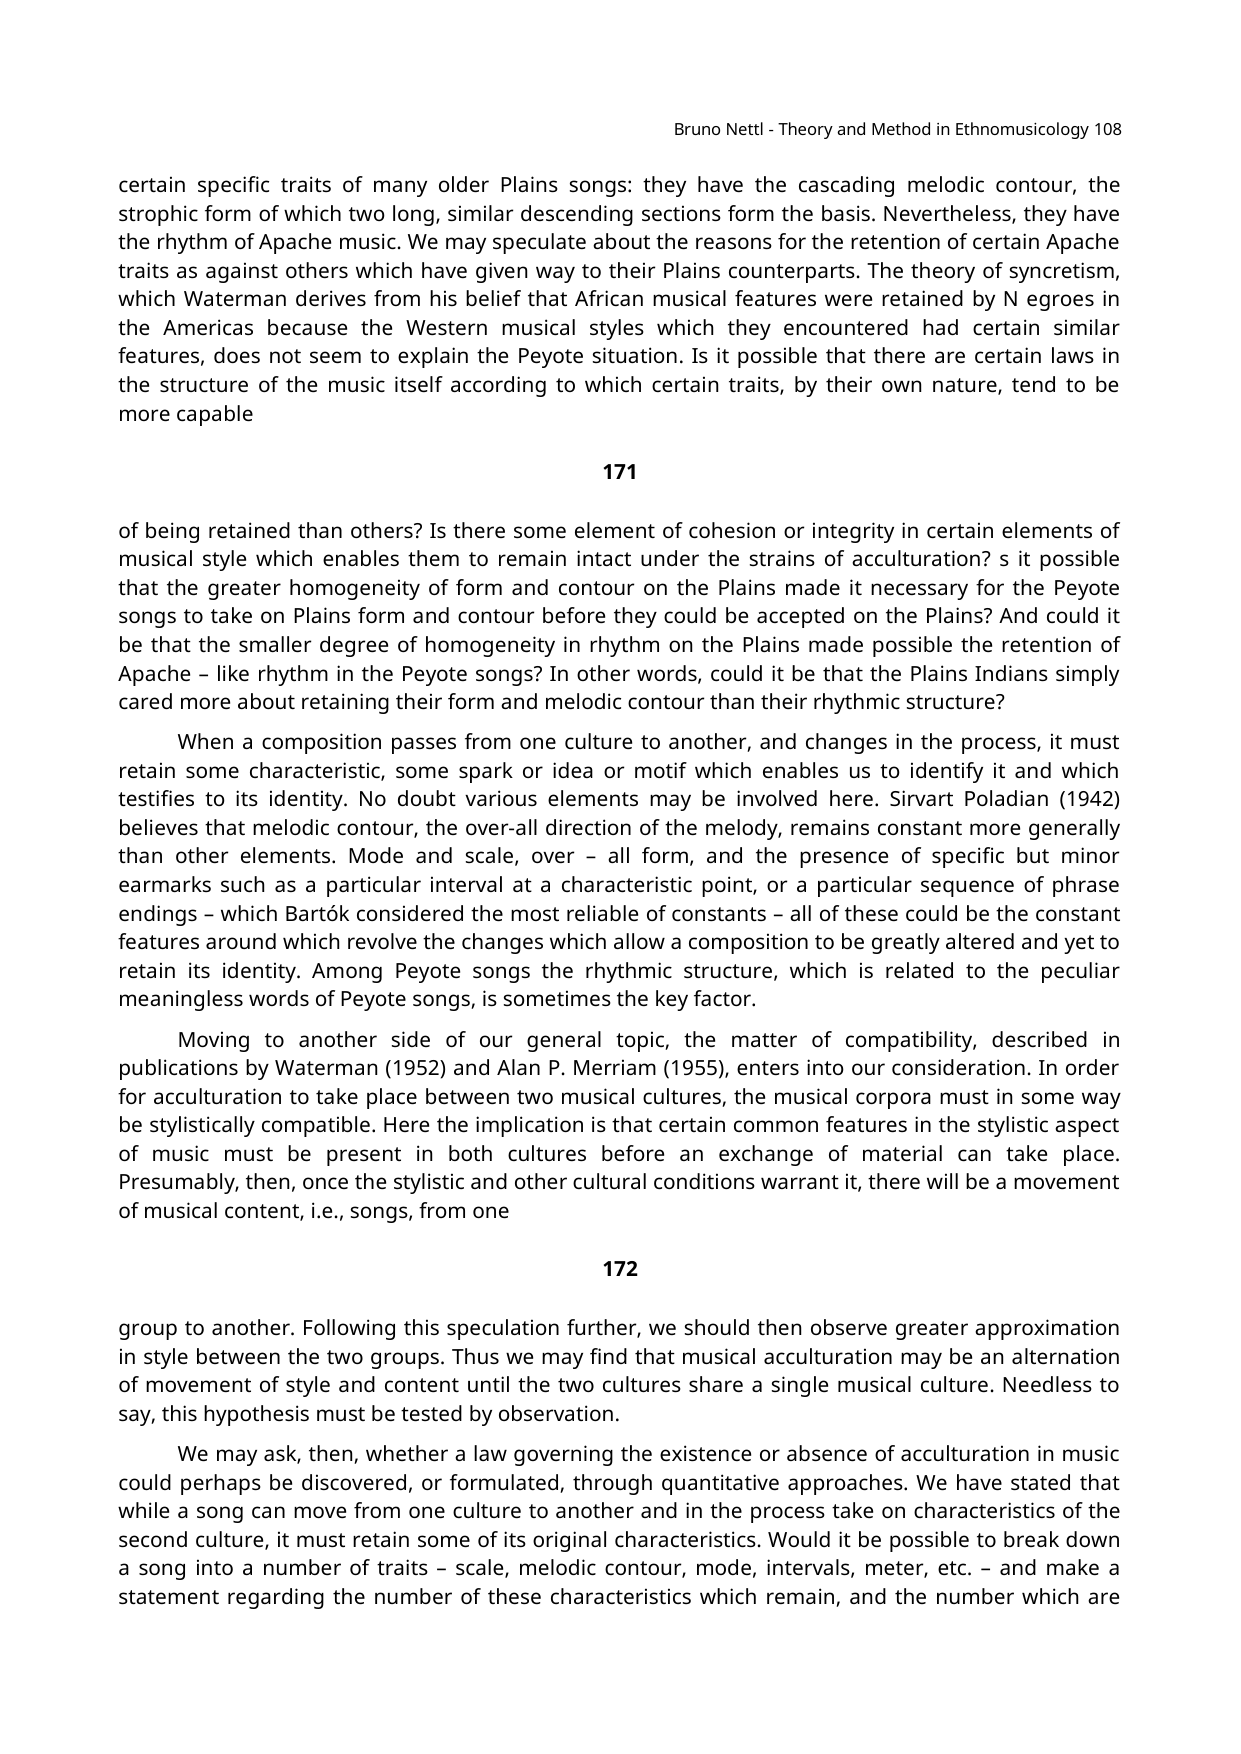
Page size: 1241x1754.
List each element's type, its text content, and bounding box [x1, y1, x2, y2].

text Moving to another side of our general topic, the matter of compatibility, described in publications by Waterman (1952) and Alan P. Merriam (1955), enters into our consideration. In order for acculturation to take place between two musical cultures, the musical corpora must in some way be stylistically compatible. Here the implication is that certain common features in the stylistic aspect of music must be present in both cultures before an exchange of material can take place. Presumably, then, once the stylistic and other cultural conditions warrant it, there will be a movement of musical content, i.e., songs, from one [118, 1024, 1122, 1224]
text 172 [118, 1254, 1122, 1283]
text group to another. Following this speculation further, we should then observe greater approximation in style between the two groups. Thus we may find that musical acculturation may be an alternation of movement of style and content until the two cultures share a single musical culture. Needless to say, this hypothesis must be tested by observation. [118, 1313, 1122, 1427]
text certain specific traits of many older Plains songs: they have the cascading melodic contour, the strophic form of which two long, similar descending sections form the basis. Nevertheless, they have the rhythm of Apache music. We may speculate about the reasons for the retention of certain Apache traits as against others which have given way to their Plains counterparts. The theory of syncretism, which Waterman derives from his belief that African musical features were retained by N egroes in the Americas because the Western musical styles which they encountered had certain similar features, does not seem to explain the Peyote situation. Is it possible that there are certain laws in the structure of the music itself according to which certain traits, by their own nature, tend to be more capable [118, 170, 1122, 427]
text When a composition passes from one culture to another, and changes in the process, it must retain some characteristic, some spark or idea or motif which enables us to identify it and which testifies to its identity. No doubt various elements may be involved here. Sirvart Poladian (1942) believes that melodic contour, the over-all direction of the melody, remains constant more generally than other elements. Mode and scale, over – all form, and the presence of specific but minor earmarks such as a particular interval at a characteristic point, or a particular sequence of phrase endings – which Bartók considered the most reliable of constants – all of these could be the constant features around which revolve the changes which allow a composition to be greatly altered and yet to retain its identity. Among Peyote songs the rhythmic structure, which is related to the peculiar meaningless words of Peyote songs, is sometimes the key factor. [118, 727, 1122, 1013]
text of being retained than others? Is there some element of cohesion or integrity in certain elements of musical style which enables them to remain intact under the strains of acculturation? s it possible that the greater homogeneity of form and contour on the Plains made it necessary for the Peyote songs to take on Plains form and contour before they could be accepted on the Plains? And could it be that the smaller degree of homogeneity in rhythm on the Plains made possible the retention of Apache – like rhythm in the Peyote songs? In other words, could it be that the Plains Indians simply cared more about retaining their form and melodic contour than their rhythmic structure? [118, 516, 1122, 716]
text 171 [118, 457, 1122, 486]
text We may ask, then, whether a law governing the existence or absence of acculturation in music could perhaps be discovered, or formulated, through quantitative approaches. We have stated that while a song can move from one culture to another and in the process take on characteristics of the second culture, it must retain some of its original characteristics. Would it be possible to break down a song into a number of traits – scale, melodic contour, mode, intervals, meter, etc. – and make a statement regarding the number of these characteristics which remain, and the number which are [118, 1439, 1122, 1610]
